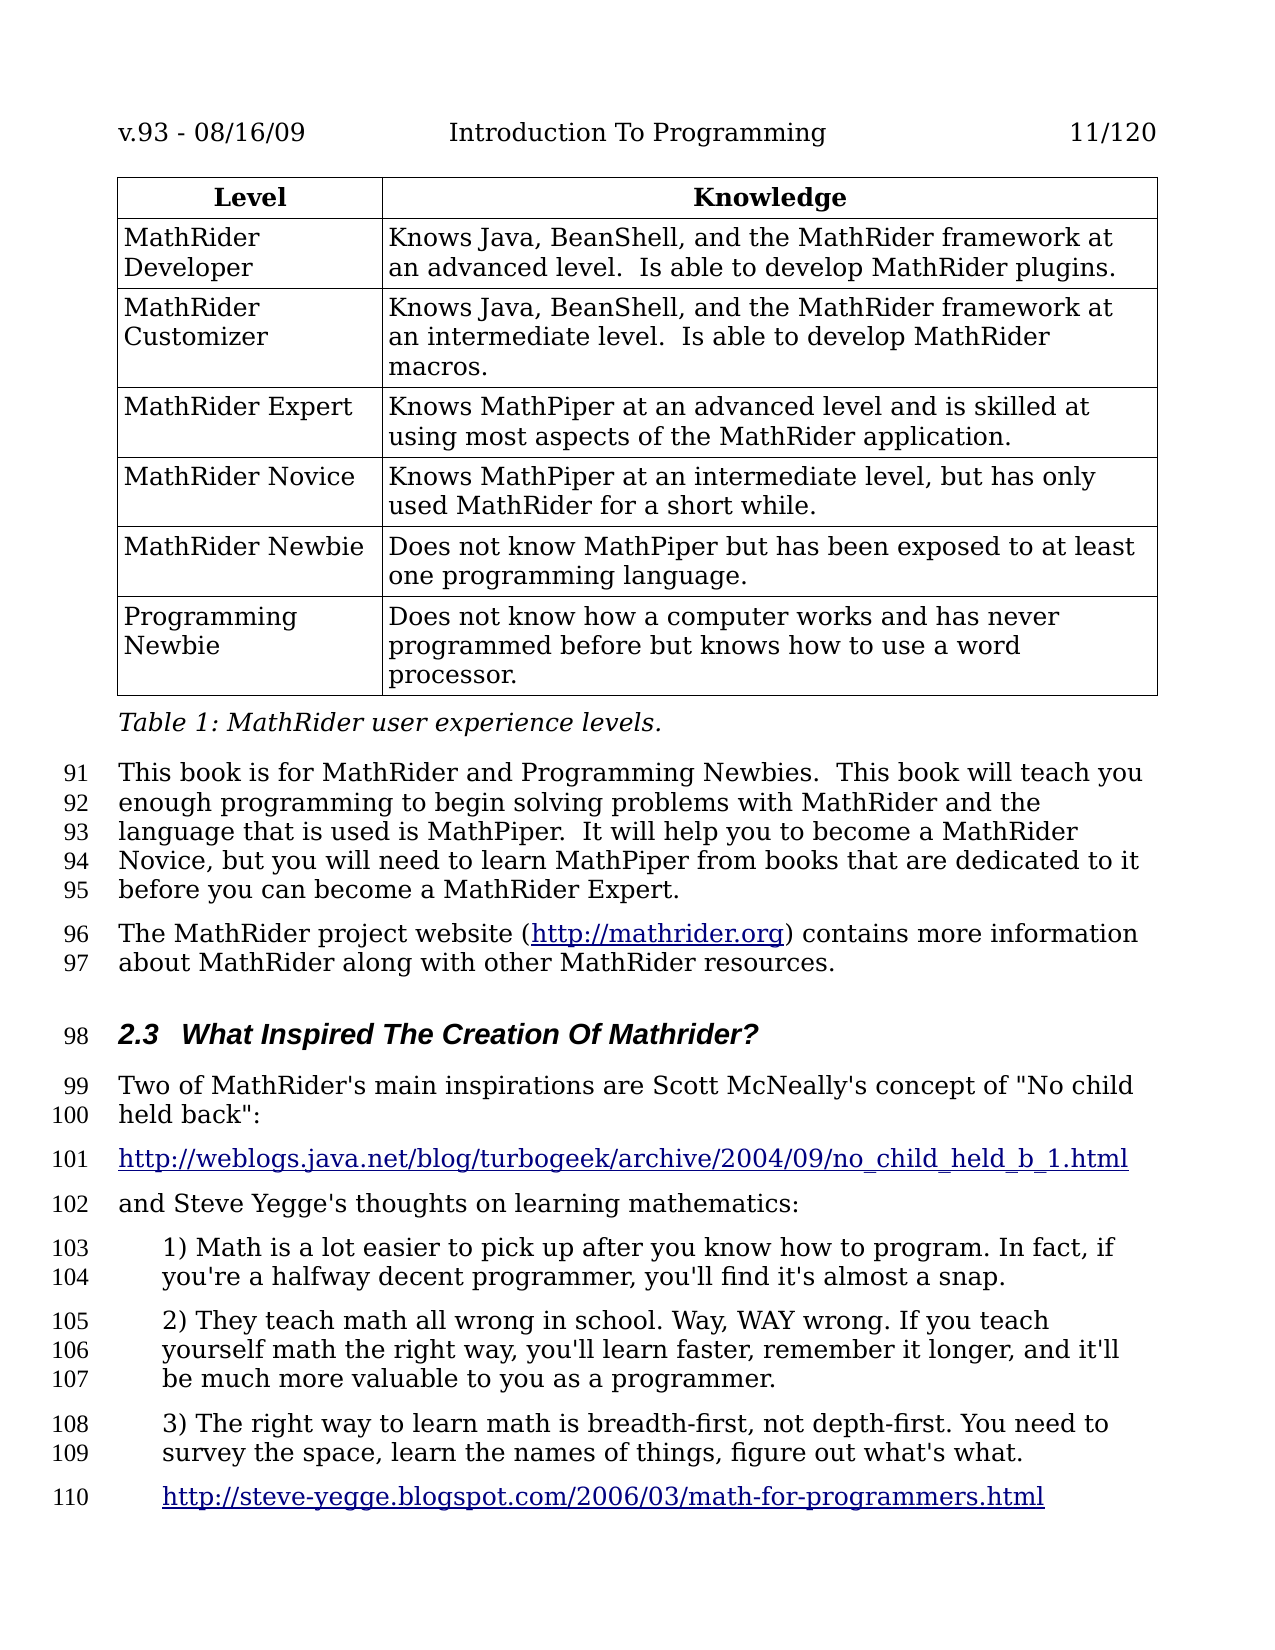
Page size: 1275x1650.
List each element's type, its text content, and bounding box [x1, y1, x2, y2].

text Two of MathRider's main inspirations are Scott McNeally's concept of "No child held back": [118, 1071, 1157, 1130]
table_cell Knows Java, BeanShell, and the MathRider framework at an intermediate level. Is able to develop MathRider macros. [383, 289, 1157, 387]
table_cell MathRider Developer [118, 219, 382, 288]
text http://weblogs.java.net/blog/turbogeek/archive/2004/09/no_child_held_b_1.html [118, 1145, 1157, 1174]
text Table 1: MathRider user experience levels. [118, 708, 1157, 737]
table_cell Knows MathPiper at an intermediate level, but has only used MathRider for a short while. [383, 458, 1157, 526]
table_header Level [118, 178, 382, 218]
text and Steve Yegge's thoughts on learning mathematics: [118, 1189, 1157, 1218]
text 3) The right way to learn math is breadth-first, not depth-first. You need to survey the space, learn the names of things, figure out what's what. [162, 1409, 1157, 1467]
text This book is for MathRider and Programming Newbies. This book will teach you enough programming to begin solving problems with MathRider and the language that is used is MathPiper. It will help you to become a MathRider Novice, but you will need to learn MathPiper from books that are dedicated to it before you can become a MathRider Expert. [118, 759, 1157, 904]
table_cell MathRider Customizer [118, 289, 382, 387]
text http://steve-yegge.blogspot.com/2006/03/math-for-programmers.html [162, 1482, 1157, 1511]
table_cell MathRider Novice [118, 458, 382, 526]
table_header Knowledge [383, 178, 1157, 218]
table_cell Does not know how a computer works and has never programmed before but knows how to use a word processor. [383, 597, 1157, 695]
text 2) They teach math all wrong in school. Way, WAY wrong. If you teach yourself math the right way, you'll learn faster, remember it longer, and it'll be much more valuable to you as a programmer. [162, 1306, 1157, 1394]
subtitle What Inspired The Creation Of Mathrider? [118, 1017, 1157, 1050]
table_cell Does not know MathPiper but has been exposed to at least one programming language. [383, 527, 1157, 596]
text The MathRider project website (http://mathrider.org) contains more information about MathRider along with other MathRider resources. [118, 919, 1157, 978]
text 1) Math is a lot easier to pick up after you know how to program. In fact, if you're a halfway decent programmer, you'll find it's almost a snap. [162, 1233, 1157, 1291]
table_cell Knows MathPiper at an advanced level and is skilled at using most aspects of the MathRider application. [383, 388, 1157, 457]
table_cell Knows Java, BeanShell, and the MathRider framework at an advanced level. Is able to develop MathRider plugins. [383, 219, 1157, 288]
table_cell Programming Newbie [118, 597, 382, 695]
table_cell MathRider Expert [118, 388, 382, 457]
table_cell MathRider Newbie [118, 527, 382, 596]
